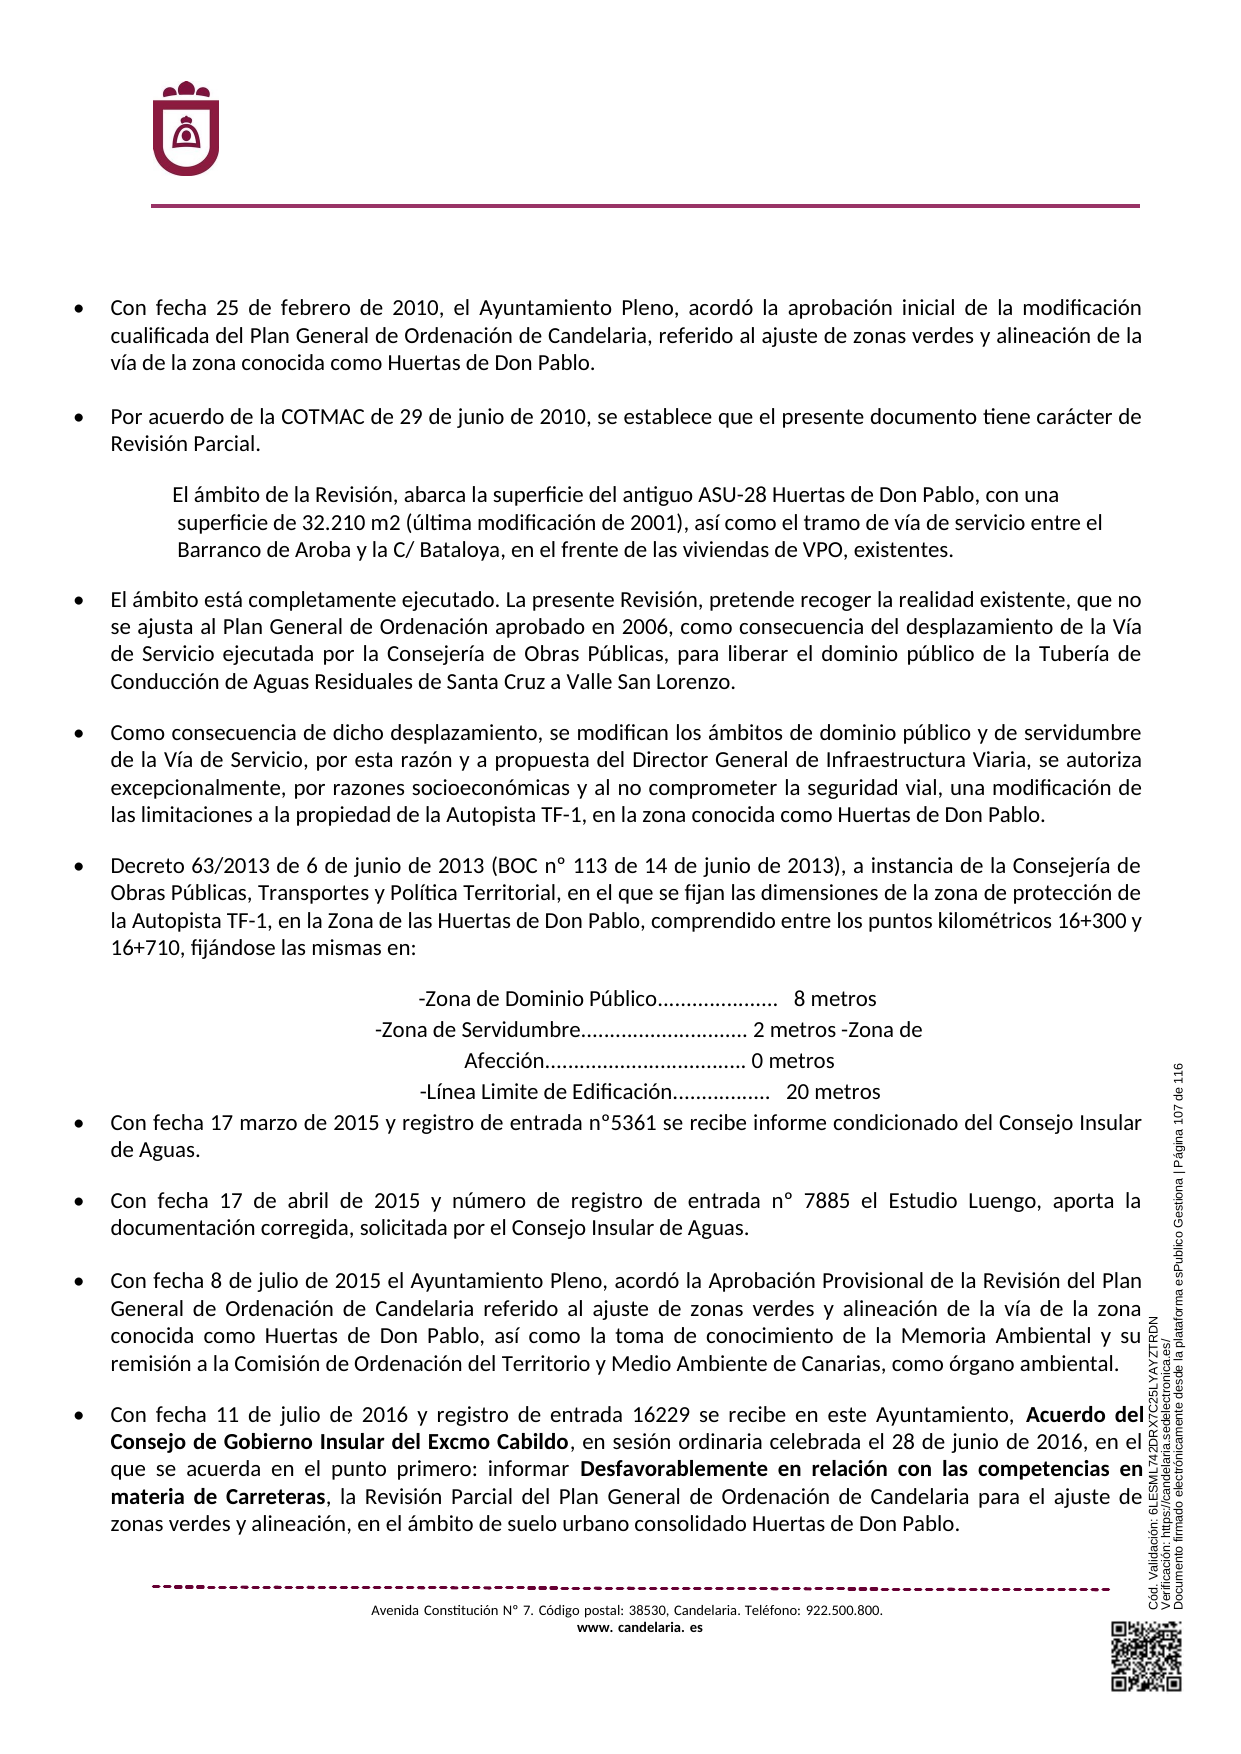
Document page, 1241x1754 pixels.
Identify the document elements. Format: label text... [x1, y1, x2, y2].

list Por acuerdo de la COTMAC de 29 de junio de 2010, se establece que el presente documento tiene carácter de Revisión Parcial. [73, 402, 1144, 457]
list Con fecha 11 de julio de 2016 y registro de entrada 16229 se recibe en este Ayuntamiento, Acuerdo del Consejo de Gobierno Insular del Excmo Cabildo, en sesión ordinaria celebrada el 28 de junio de 2016, en el que se acuerda en el punto primero: informar Desfavorablemente en relación con las competencias en materia de Carreteras, la Revisión Parcial del Plan General de Ordenación de Candelaria para el ajuste de zonas verdes y alineación, en el ámbito de suelo urbano consolidado Huertas de Don Pablo. [73, 1400, 1144, 1538]
text El ámbito de la Revisión, abarca la superficie del antiguo ASU-28 Huertas de Don Pablo, con una superficie de 32.210 m2 (última modificación de 2001), así como el tramo de vía de servicio entre el Barranco de Aroba y la C/ Bataloya, en el frente de las viviendas de VPO, existentes. [146, 480, 1144, 563]
list Con fecha 17 de abril de 2015 y número de registro de entrada nº 7885 el Estudio Luengo, aporta la documentación corregida, solicitada por el Consejo Insular de Aguas. [73, 1186, 1144, 1241]
list Decreto 63/2013 de 6 de junio de 2013 (BOC nº 113 de 14 de junio de 2013), a instancia de la Consejería de Obras Públicas, Transportes y Política Territorial, en el que se fijan las dimensiones de la zona de protección de la Autopista TF-1, en la Zona de las Huertas de Don Pablo, comprendido entre los puntos kilométricos 16+300 y 16+710, fijándose las mismas en: [73, 851, 1144, 961]
list El ámbito está completamente ejecutado. La presente Revisión, pretende recoger la realidad existente, que no se ajusta al Plan General de Ordenación aprobado en 2006, como consecuencia del desplazamiento de la Vía de Servicio ejecutada por la Consejería de Obras Públicas, para liberar el dominio público de la Tubería de Conducción de Aguas Residuales de Santa Cruz a Valle San Lorenzo. [73, 585, 1144, 695]
list Con fecha 25 de febrero de 2010, el Ayuntamiento Pleno, acordó la aprobación inicial de la modificación cualificada del Plan General de Ordenación de Candelaria, referido al ajuste de zonas verdes y alineación de la vía de la zona conocida como Huertas de Don Pablo. [73, 294, 1144, 376]
list Con fecha 17 marzo de 2015 y registro de entrada nº5361 se recibe informe condicionado del Consejo Insular de Aguas. [73, 1108, 1144, 1163]
text -Línea Limite de Edificación................. 20 metros [157, 1077, 1144, 1105]
list Con fecha 8 de julio de 2015 el Ayuntamiento Pleno, acordó la Aprobación Provisional de la Revisión del Plan General de Ordenación de Candelaria referido al ajuste de zonas verdes y alineación de la vía de la zona conocida como Huertas de Don Pablo, así como la toma de conocimiento de la Memoria Ambiental y su remisión a la Comisión de Ordenación del Territorio y Medio Ambiente de Canarias, como órgano ambiental. [73, 1267, 1144, 1377]
text -Zona de Dominio Público..................... 8 metros [157, 984, 1139, 1012]
list Como consecuencia de dicho desplazamiento, se modifican los ámbitos de dominio público y de servidumbre de la Vía de Servicio, por esta razón y a propuesta del Director General de Infraestructura Viaria, se autoriza excepcionalmente, por razones socioeconómicas y al no comprometer la seguridad vial, una modificación de las limitaciones a la propiedad de la Autopista TF-1, en la zona conocida como Huertas de Don Pablo. [73, 718, 1144, 828]
text -Zona de Servidumbre............................. 2 metros -Zona de Afección................................... 0 metros [365, 1016, 933, 1074]
